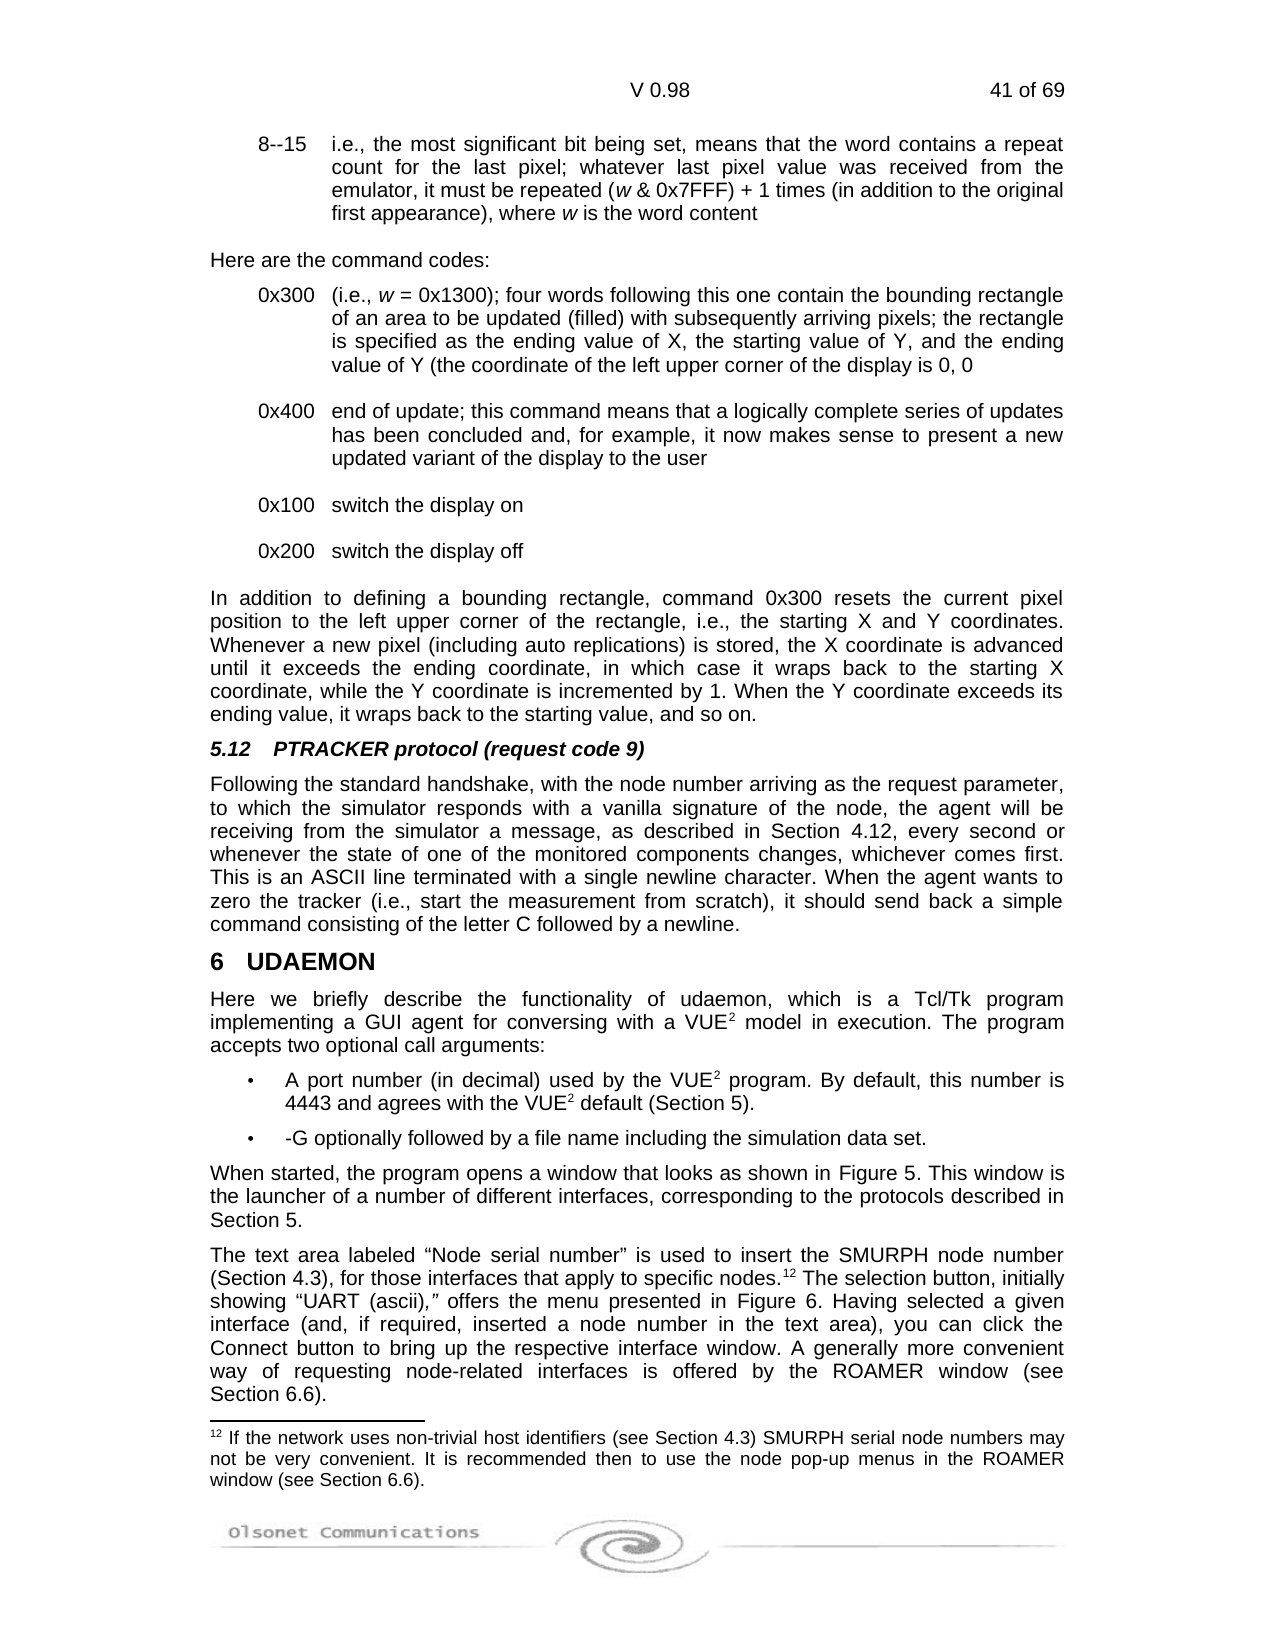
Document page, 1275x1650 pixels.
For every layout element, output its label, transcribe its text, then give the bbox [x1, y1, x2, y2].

list -G optionally followed by a file name including the simulation data set. [247, 1127, 1065, 1150]
subtitle PTRACKER protocol (request code 9) [210, 738, 1065, 761]
table_cell end of update; this command means that a logically complete series of updates has been concluded and, for example, it now makes sense to present a new updated variant of the display to the user [331, 400, 1065, 493]
text Here we briefly describe the functionality of udaemon, which is a Tcl/Tk program implementing a GUI agent for conversing with a VUE2 model in execution. The program accepts two optional call arguments: [210, 987, 1065, 1057]
text The text area labeled “Node serial number” is used to insert the SMURPH node number (Section 4.3), for those interfaces that apply to specific nodes. The selection button, initially showing “UART (ascii),” offers the menu presented in Figure 6. Having selected a given interface (and, if required, inserted a node number in the text area), you can click the Connect button to bring up the respective interface window. A generally more convenient way of requesting node-related interfaces is offered by the ROAMER window (see Section 6.6). [210, 1243, 1065, 1406]
table_cell i.e., the most significant bit being set, means that the word contains a repeat count for the last pixel; whatever last pixel value was received from the emulator, it must be repeated (w & 0x7FFF) + 1 times (in addition to the original first appearance), where w is the word content [331, 132, 1065, 249]
list A port number (in decimal) used by the VUE2 program. By default, this number is 4443 and agrees with the VUE2 default (Section 5). [247, 1068, 1065, 1115]
table_cell 0x400 [258, 400, 331, 493]
table_cell 0x100 [258, 493, 331, 540]
table_header 0x300 [258, 284, 331, 400]
table_cell switch the display off [331, 540, 1065, 587]
text Here are the command codes: [210, 249, 1065, 272]
subtitle UDAEMON [210, 947, 1065, 975]
table_header (i.e., w = 0x1300); four words following this one contain the bounding rectangle of an area to be updated (filled) with subsequently arriving pixels; the rectangle is specified as the ending value of X, the starting value of Y, and the ending value of Y (the coordinate of the left upper corner of the display is 0, 0 [331, 284, 1065, 400]
text If the network uses non-trivial host identifiers (see Section 4.3) SMURPH serial node numbers may not be very convenient. It is recommended then to use the node pop-up menus in the ROAMER window (see Section 6.6). [210, 1427, 1065, 1490]
text In addition to defining a bounding rectangle, command 0x300 resets the current pixel position to the left upper corner of the rectangle, i.e., the starting X and Y coordinates. Whenever a new pixel (including auto replications) is stored, the X coordinate is advanced until it exceeds the ending coordinate, in which case it wraps back to the starting X coordinate, while the Y coordinate is incremented by 1. When the Y coordinate exceeds its ending value, it wraps back to the starting value, and so on. [210, 587, 1065, 726]
picture [210, 1504, 1065, 1596]
text Following the standard handshake, with the node number arriving as the request parameter, to which the simulator responds with a vanilla signature of the node, the agent will be receiving from the simulator a message, as described in Section 4.12, every second or whenever the state of one of the monitored components changes, whichever comes first. This is an ASCII line terminated with a single newline character. When the agent wants to zero the tracker (i.e., start the measurement from scratch), it should send back a simple command consisting of the letter C followed by a newline. [210, 773, 1065, 936]
table_cell switch the display on [331, 493, 1065, 540]
table_cell 8--15 [258, 132, 331, 249]
table_cell 0x200 [258, 540, 331, 587]
text When started, the program opens a window that looks as shown in Figure 5. This window is the launcher of a number of different interfaces, corresponding to the protocols described in Section 5. [210, 1162, 1065, 1231]
